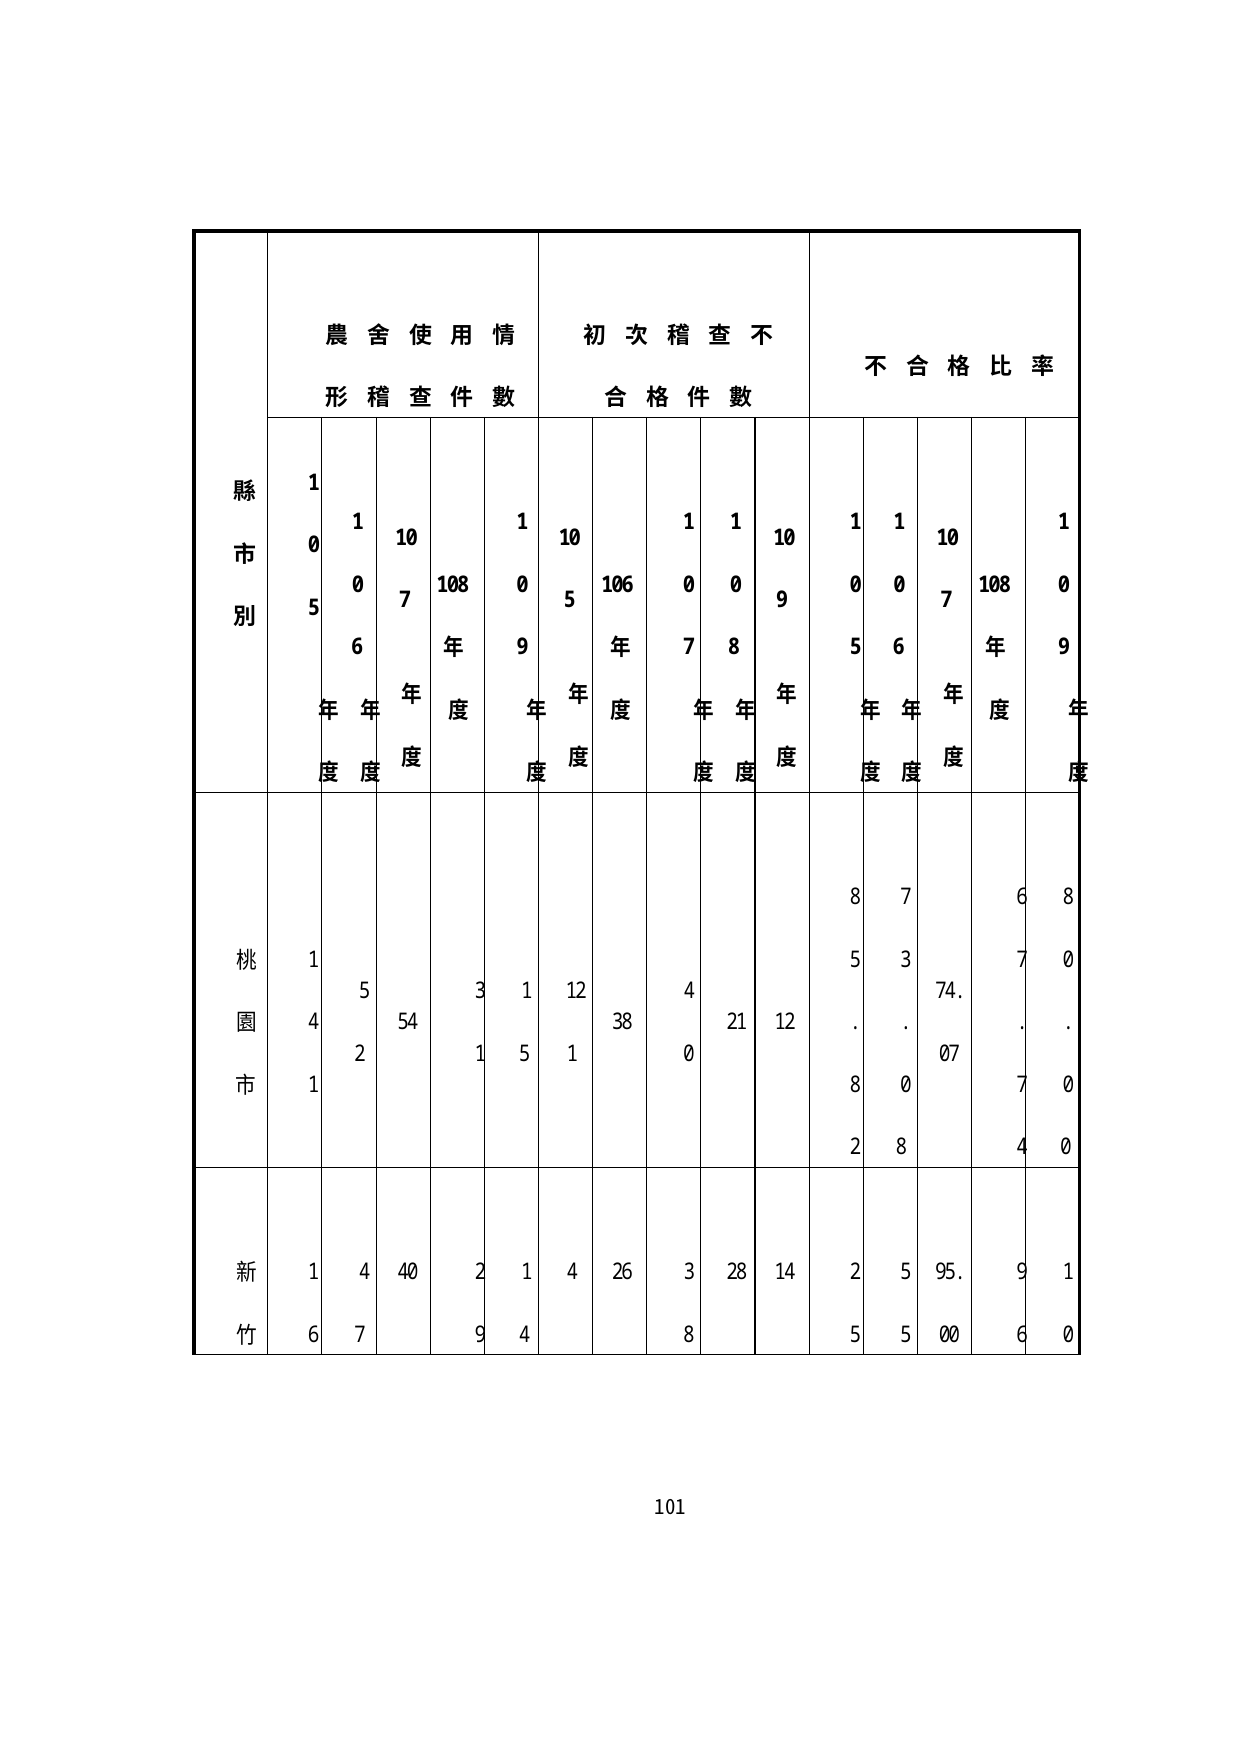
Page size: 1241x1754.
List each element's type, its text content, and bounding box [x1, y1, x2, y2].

table_cell 96 [972, 1168, 1025, 1354]
table_cell 31 [431, 793, 484, 1167]
table_cell 新竹 [196, 1168, 267, 1354]
table_cell 26 [593, 1168, 646, 1354]
table_cell 73.08 [864, 793, 917, 1167]
table_cell 74.07 [918, 793, 971, 1167]
table_cell 95.00 [918, 1168, 971, 1354]
table_cell 16 [268, 1168, 321, 1354]
table_cell 25 [810, 1168, 863, 1354]
table_cell 4 [539, 1168, 592, 1354]
table_cell 107 年度 [377, 418, 430, 792]
table_cell 10 [1026, 1168, 1078, 1354]
table_cell 105 年度 [539, 418, 592, 792]
table_cell 桃園市 [196, 793, 267, 1167]
table_cell 40 [377, 1168, 430, 1354]
table_cell 108 年度 [431, 418, 484, 792]
table_cell 105 年度 [810, 418, 863, 792]
table_cell 106 年度 [864, 418, 917, 792]
table_cell 54 [377, 793, 430, 1167]
table_cell 55 [864, 1168, 917, 1354]
table_cell 107 年度 [647, 418, 700, 792]
table_cell 15 [485, 793, 538, 1167]
table_cell 52 [322, 793, 376, 1167]
table_cell 38 [593, 793, 646, 1167]
table_cell 109 年度 [1026, 418, 1078, 792]
table_cell 106 年度 [593, 418, 646, 792]
table_cell 29 [431, 1168, 484, 1354]
table_cell 67.74 [972, 793, 1025, 1167]
table_cell 80.00 [1026, 793, 1078, 1167]
table_cell 12 [756, 793, 809, 1167]
table_cell 38 [647, 1168, 700, 1354]
table_cell 109 年度 [485, 418, 538, 792]
table_cell 14 [756, 1168, 809, 1354]
table_cell 14 [485, 1168, 538, 1354]
table_cell 108 年度 [701, 418, 754, 792]
table_cell 141 [268, 793, 321, 1167]
table_header 初次稽查不合格件數 [539, 233, 809, 417]
table_cell 28 [701, 1168, 754, 1354]
table_cell 21 [701, 793, 754, 1167]
table_header 不合格比率 [810, 233, 1078, 417]
table_cell 106 年度 [322, 418, 376, 792]
table_cell 40 [647, 793, 700, 1167]
table_header 縣市別 [196, 233, 267, 792]
table_cell 85.82 [810, 793, 863, 1167]
table_cell 108 年度 [972, 418, 1025, 792]
table_cell 105 年度 [268, 418, 321, 792]
table_cell 107 年度 [918, 418, 971, 792]
table_cell 109 年度 [756, 418, 809, 792]
table_cell 121 [539, 793, 592, 1167]
table_header 農舍使用情形稽查件數 [268, 233, 538, 417]
table_cell 47 [322, 1168, 376, 1354]
